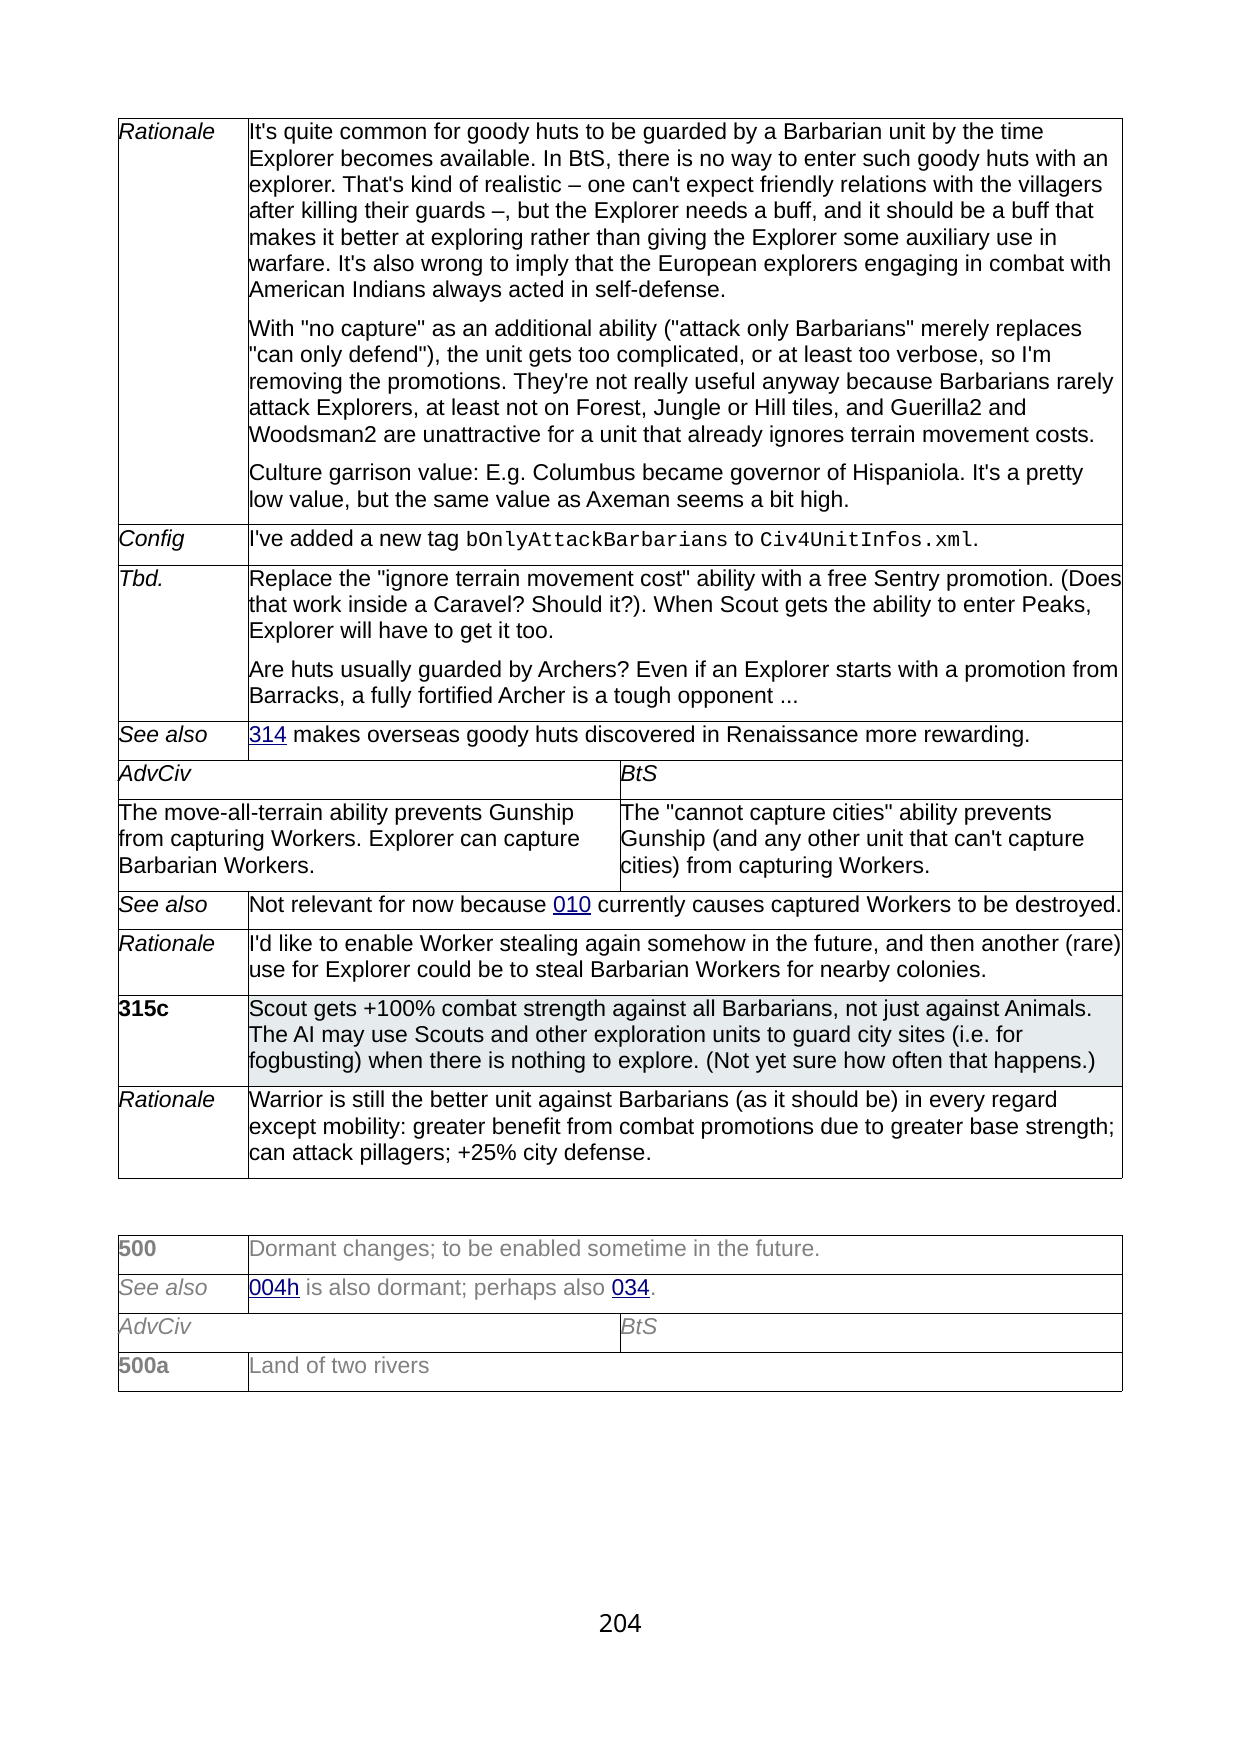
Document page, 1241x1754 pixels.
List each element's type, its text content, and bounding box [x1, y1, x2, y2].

table_cell Rationale [119, 930, 248, 994]
table_cell The "cannot capture cities" ability prevents Gunship (and any other unit that can't capture cities) from capturing Workers. [621, 800, 1122, 891]
table_cell BtS [621, 761, 1122, 799]
table_cell 500a [119, 1353, 248, 1391]
table_cell 314 makes overseas goody huts discovered in Renaissance more rewarding. [249, 722, 1122, 760]
table_cell BtS [621, 1314, 1122, 1352]
table_cell 315c [119, 996, 248, 1086]
table_cell Scout gets +100% combat strength against all Barbarians, not just against Animals. The AI may use Scouts and other exploration units to guard city sites (i.e. for fogbusting) when there is nothing to explore. (Not yet sure how often that happens.) [249, 996, 1122, 1086]
table_cell Tbd. [119, 566, 248, 721]
table_cell Land of two rivers [249, 1353, 1122, 1391]
table_cell I've added a new tag bOnlyAttackBarbarians to Civ4UnitInfos.xml. [249, 525, 1122, 564]
table_cell I'd like to enable Worker stealing again somehow in the future, and then another (rare) use for Explorer could be to steal Barbarian Workers for nearby colonies. [249, 930, 1122, 994]
table_cell Rationale [119, 1087, 248, 1178]
table_cell AdvCiv [119, 1314, 620, 1352]
table_cell See also [119, 1275, 248, 1313]
table_cell 004h is also dormant; perhaps also 034. [249, 1275, 1122, 1313]
table_header 500 [119, 1236, 248, 1274]
table_cell See also [119, 722, 248, 760]
table_cell Not relevant for now because 010 currently causes captured Workers to be destroyed. [249, 892, 1122, 929]
table_cell It's quite common for goody huts to be guarded by a Barbarian unit by the time Explorer becomes available. In BtS, there is no way to enter such goody huts with an explorer. That's kind of realistic – one can't expect friendly relations with the villagers after killing their guards –, but the Explorer needs a buff, and it should be a buff that makes it better at exploring rather than giving the Explorer some auxiliary use in warfare. It's also wrong to imply that the European explorers engaging in combat with American Indians always acted in self-defense. With "no capture" as an additional ability ("attack only Barbarians" merely replaces "can only defend"), the unit gets too complicated, or at least too verbose, so I'm removing the promotions. They're not really useful anyway because Barbarians rarely attack Explorers, at least not on Forest, Jungle or Hill tiles, and Guerilla2 and Woodsman2 are unattractive for a unit that already ignores terrain movement costs. Culture garrison value: E.g. Columbus became governor of Hispaniola. It's a pretty low value, but the same value as Axeman seems a bit high. [249, 119, 1122, 524]
table_cell Rationale [119, 119, 248, 524]
table_cell Warrior is still the better unit against Barbarians (as it should be) in every regard except mobility: greater benefit from combat promotions due to greater base strength; can attack pillagers; +25% city defense. [249, 1087, 1122, 1178]
table_header Dormant changes; to be enabled sometime in the future. [249, 1236, 1122, 1274]
table_cell The move-all-terrain ability prevents Gunship from capturing Workers. Explorer can capture Barbarian Workers. [119, 800, 620, 891]
table_cell See also [119, 892, 248, 929]
table_cell Replace the "ignore terrain movement cost" ability with a free Sentry promotion. (Does that work inside a Caravel? Should it?). When Scout gets the ability to enter Peaks, Explorer will have to get it too. Are huts usually guarded by Archers? Even if an Explorer starts with a promotion from Barracks, a fully fortified Archer is a tough opponent ... [249, 566, 1122, 721]
table_cell Config [119, 525, 248, 564]
table_cell AdvCiv [119, 761, 620, 799]
